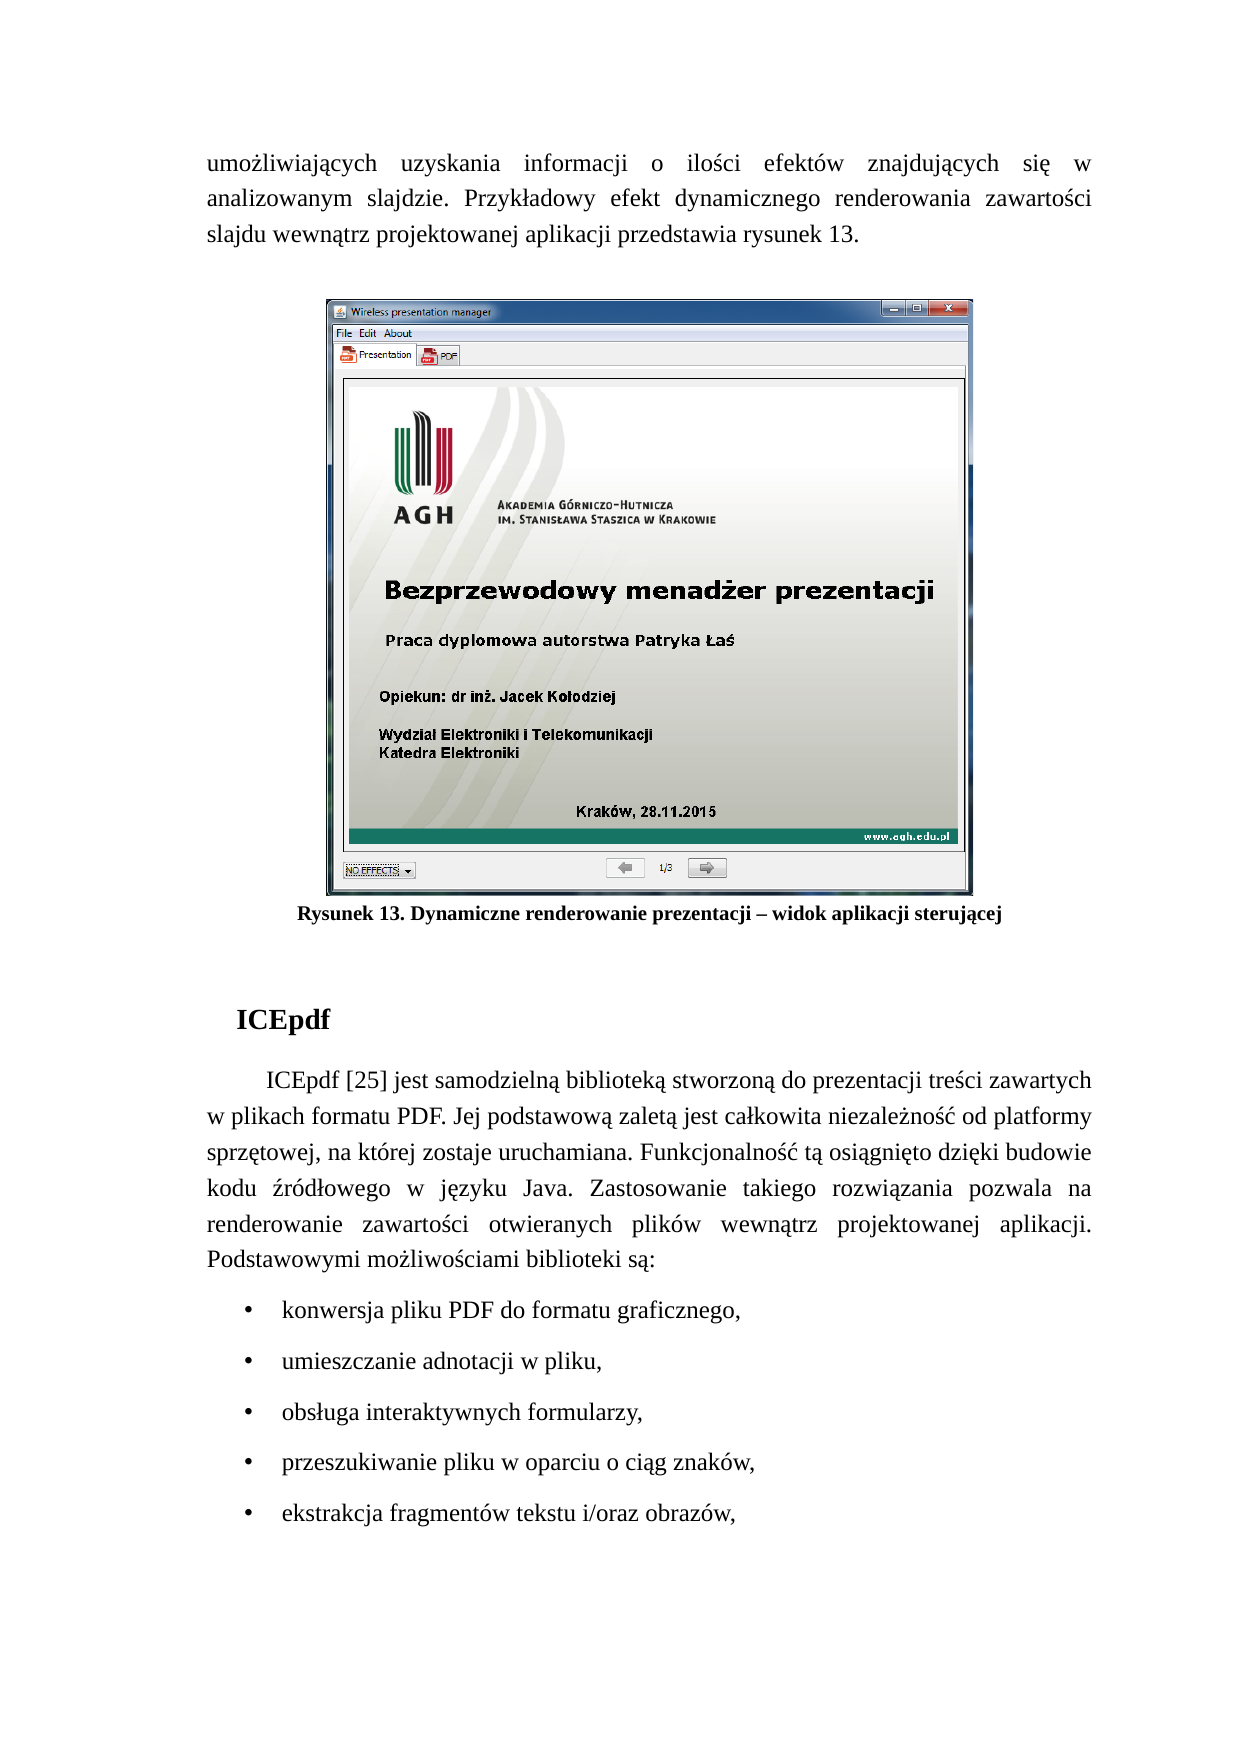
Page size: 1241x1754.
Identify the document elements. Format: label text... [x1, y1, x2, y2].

list obsługa interaktywnych formularzy, [244, 1397, 1093, 1426]
text Rysunek 13. Dynamiczne renderowanie prezentacji – widok aplikacji sterującej [207, 283, 1093, 925]
list przeszukiwanie pliku w oparciu o ciąg znaków, [244, 1447, 1093, 1476]
text umożliwiających uzyskania informacji o ilości efektów znajdujących się w analizowanym slajdzie. Przykładowy efekt dynamicznego renderowania zawartości slajdu wewnątrz projektowanej aplikacji przedstawia rysunek 13. [207, 148, 1093, 248]
list ekstrakcja fragmentów tekstu i/oraz obrazów, [244, 1498, 1093, 1527]
picture [326, 299, 974, 896]
text ICEpdf [25] jest samodzielną biblioteką stworzoną do prezentacji treści zawartych w plikach formatu PDF. Jej podstawową zaletą jest całkowita niezależność od platformy sprzętowej, na której zostaje uruchamiana. Funkcjonalność tą osiągnięto dzięki budowie kodu źródłowego w języku Java. Zastosowanie takiego rozwiązania pozwala na renderowanie zawartości otwieranych plików wewnątrz projektowanej aplikacji. Podstawowymi możliwościami biblioteki są: [207, 1065, 1093, 1273]
list umieszczanie adnotacji w pliku, [244, 1346, 1093, 1375]
subtitle ICEpdf [207, 1002, 1093, 1035]
list konwersja pliku PDF do formatu graficznego, [244, 1295, 1093, 1324]
